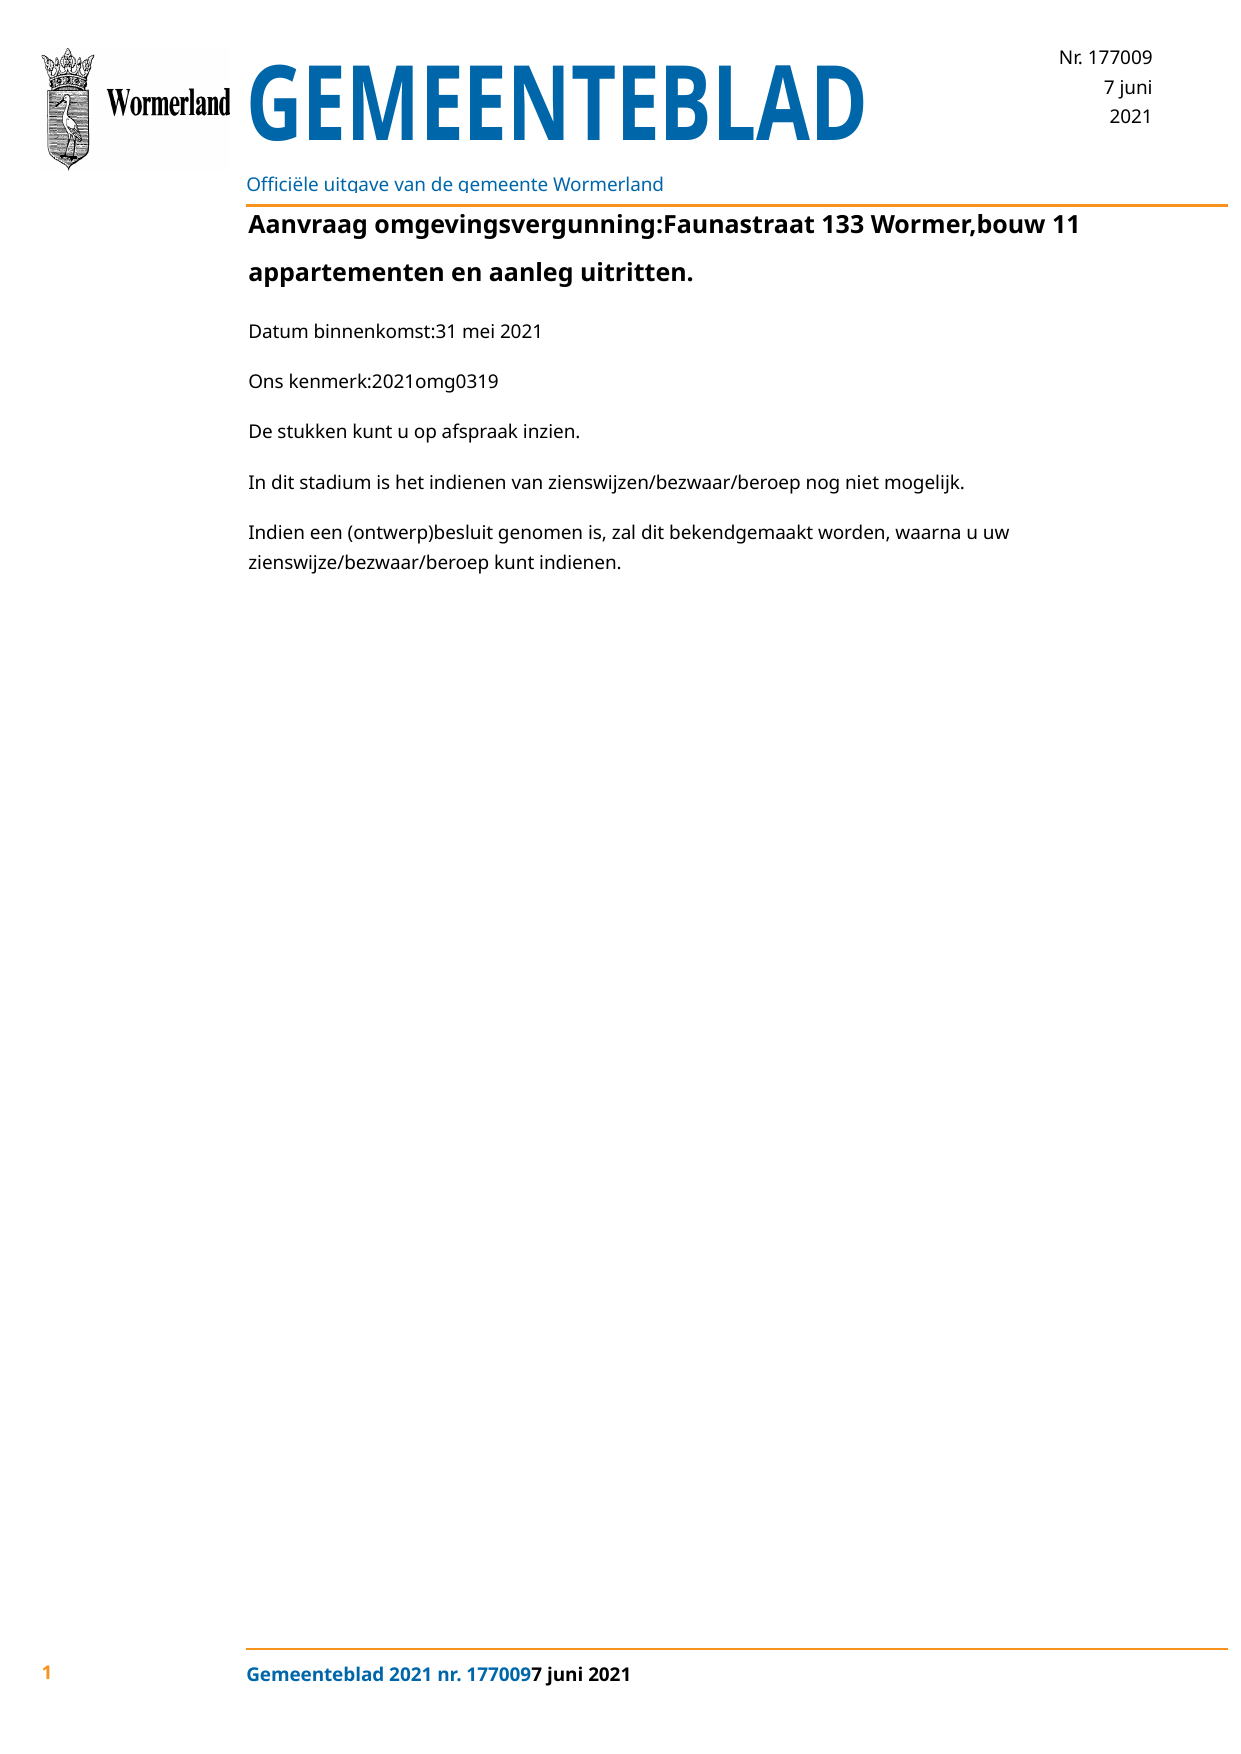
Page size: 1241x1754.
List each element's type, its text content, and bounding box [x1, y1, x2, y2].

text De stukken kunt u op afspraak inzien. [248, 419, 1152, 444]
text Indien een (ontwerp)besluit genomen is, zal dit bekendgemaakt worden, waarna u uw zienswijze/bezwaar/beroep kunt indienen. [248, 519, 1152, 575]
picture [41, 47, 231, 172]
text Datum binnenkomst:31 mei 2021 [248, 318, 1152, 344]
text Ons kenmerk:2021omg0319 [248, 368, 1152, 394]
text In dit stadium is het indienen van zienswijzen/bezwaar/beroep nog niet mogelijk. [248, 469, 1152, 495]
text Aanvraag omgevingsvergunning:Faunastraat 133 Wormer,bouw 11 appartementen en aanleg uitritten. [248, 207, 1152, 288]
